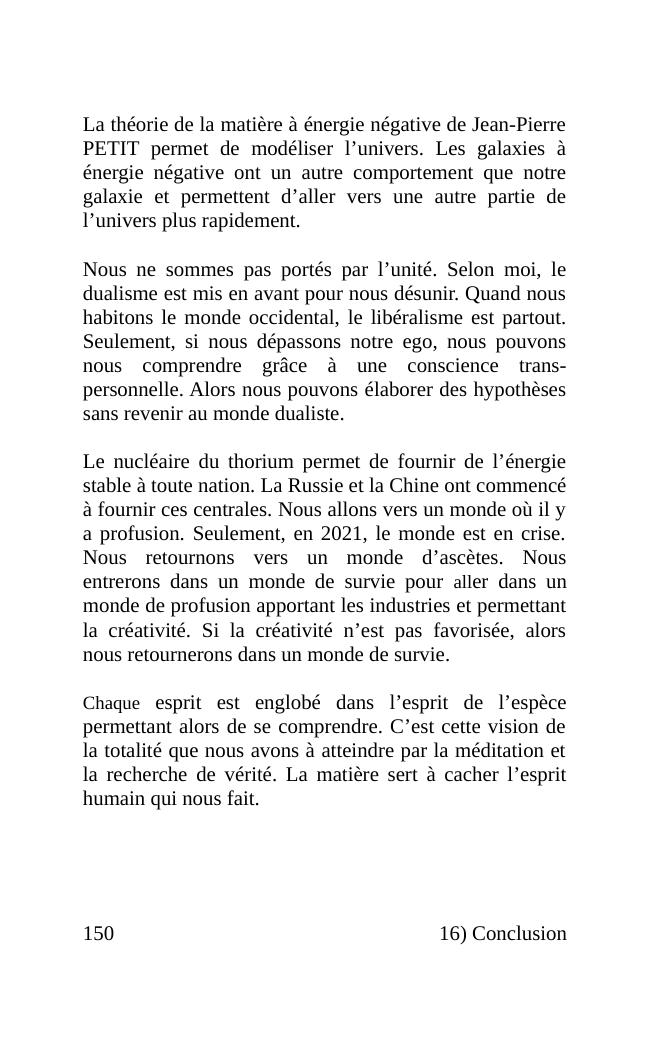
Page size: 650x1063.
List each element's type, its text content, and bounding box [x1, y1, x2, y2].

text La théorie de la matière à énergie négative de Jean-Pierre PETIT permet de modéliser l’univers. Les galaxies à énergie négative ont un autre comportement que notre galaxie et permettent d’aller vers une autre partie de l’univers plus rapidement. [83, 112, 567, 232]
text Chaque esprit est englobé dans l’esprit de l’espèce permettant alors de se comprendre. C’est cette vision de la totalité que nous avons à atteindre par la méditation et la recherche de vérité. La matière sert à cacher l’esprit humain qui nous fait. [83, 690, 567, 810]
text Le nucléaire du thorium permet de fournir de l’énergie stable à toute nation. La Russie et la Chine ont commencé à fournir ces centrales. Nous allons vers un monde où il y a profusion. Seulement, en 2021, le monde est en crise. Nous retournons vers un monde d’ascètes. Nous entrerons dans un monde de survie pour aller dans un monde de profusion apportant les industries et permettant la créativité. Si la créativité n’est pas favorisée, alors nous retournerons dans un monde de survie. [83, 449, 567, 666]
text Nous ne sommes pas portés par l’unité. Selon moi, le dualisme est mis en avant pour nous désunir. Quand nous habitons le monde occidental, le libéralisme est partout. Seulement, si nous dépassons notre ego, nous pouvons nous comprendre grâce à une conscience trans-personnelle. Alors nous pouvons élaborer des hypothèses sans revenir au monde dualiste. [83, 257, 567, 425]
